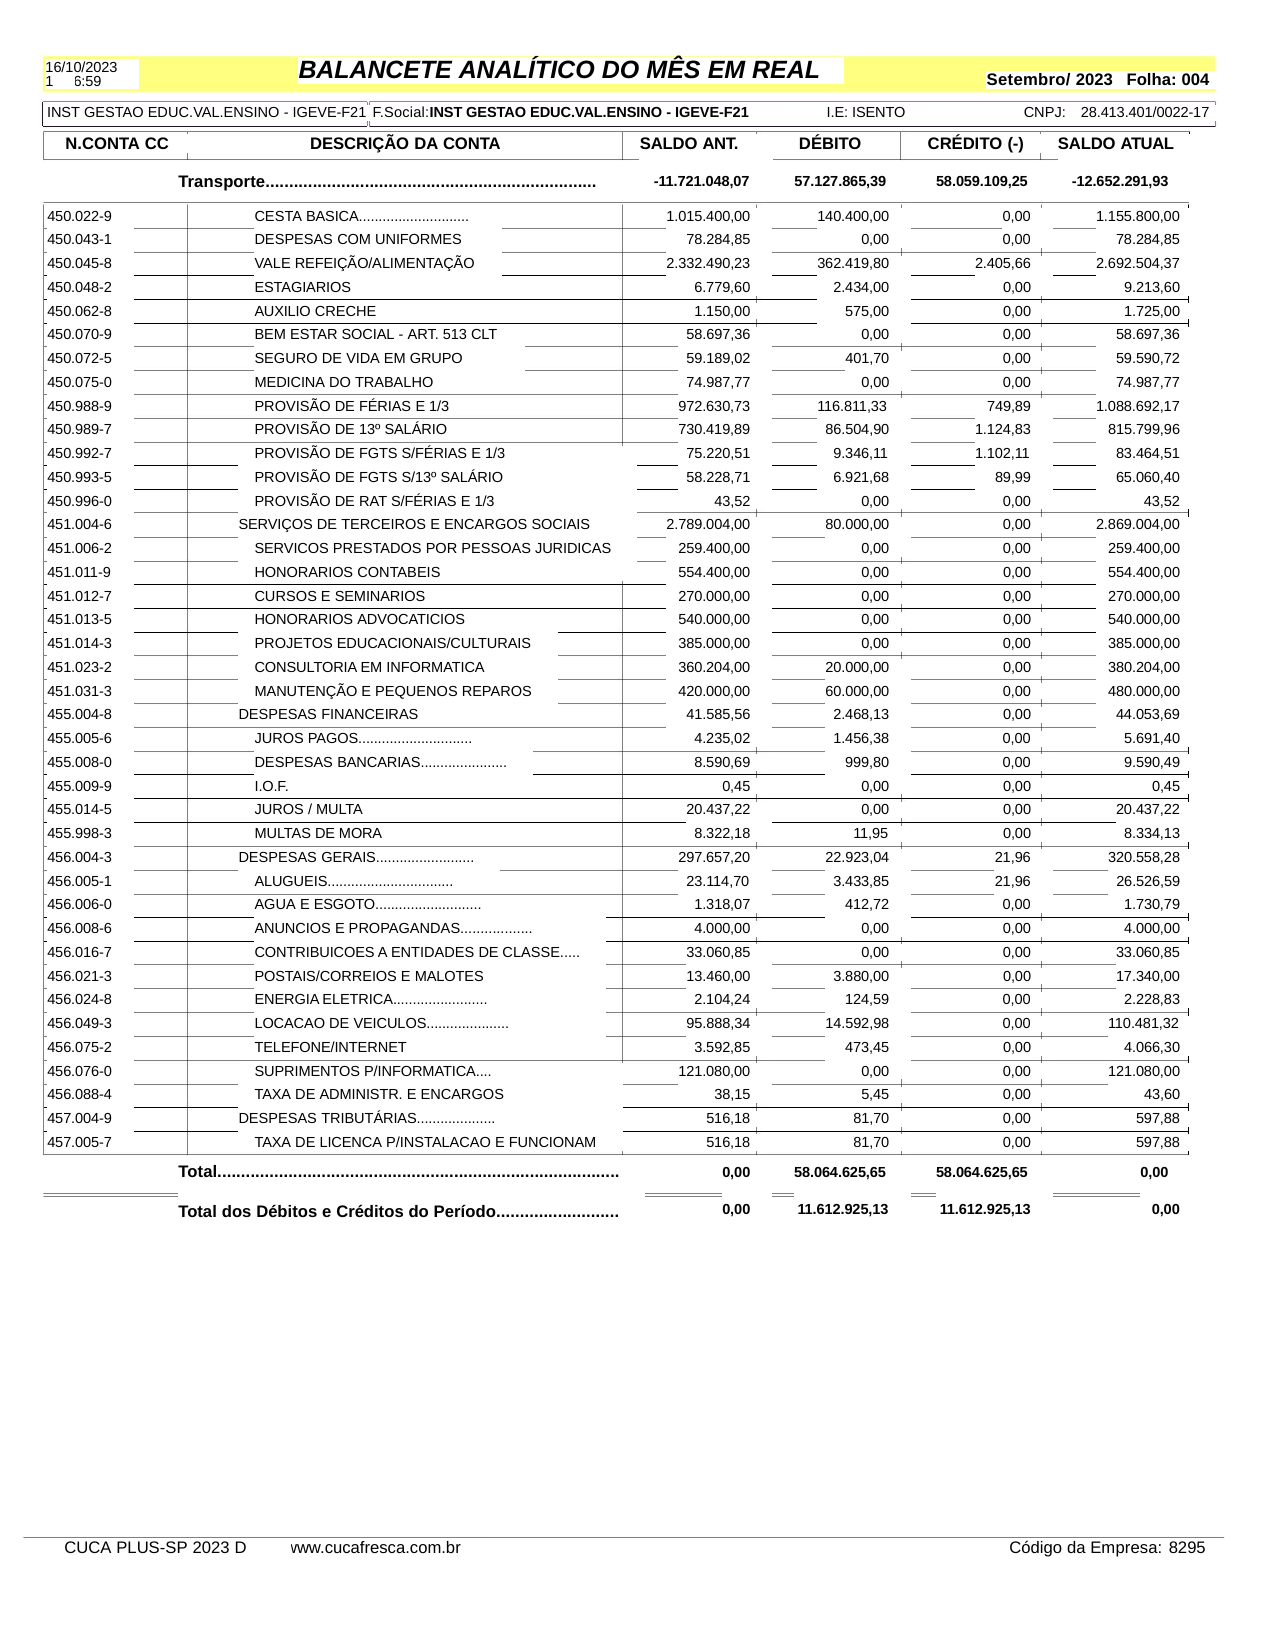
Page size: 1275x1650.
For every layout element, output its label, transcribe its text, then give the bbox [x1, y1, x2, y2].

text 121.080,00 [1108, 1063, 1202, 1079]
text 0,00 [1152, 1202, 1201, 1218]
text 2.405,66 [975, 256, 1053, 272]
text Total dos Débitos e Créditos do Período.......................... [178, 1202, 645, 1221]
text 456.008-6 [47, 921, 134, 937]
text 21,96 [994, 849, 1053, 866]
text 412,72 [845, 897, 911, 913]
text 81,70 [853, 1134, 911, 1151]
text 1.456,38 [833, 731, 911, 747]
text PROVISÃO DE FGTS S/13º SALÁRIO [254, 469, 637, 486]
text 0,00 [861, 374, 911, 391]
text -12.652.291,93 [1072, 173, 1198, 190]
text DESPESAS TRIBUTÁRIAS.................... [238, 1111, 623, 1127]
text 41.585,56 [686, 707, 772, 723]
text 89,99 [995, 469, 1053, 486]
text 270.000,00 [1108, 588, 1202, 604]
text 554.400,00 [678, 564, 772, 581]
text 43,52 [1144, 493, 1202, 509]
text 456.076-0 [47, 1063, 134, 1079]
text Transporte...................................................................... [178, 172, 622, 191]
text 451.014-3 [47, 636, 134, 652]
text 450.996-0 [47, 493, 134, 509]
text VALE REFEIÇÃO/ALIMENTAÇÃO [254, 256, 502, 272]
text 815.799,96 [1108, 422, 1202, 438]
text AUXILIO CRECHE [254, 303, 398, 319]
text 20.437,22 [1116, 802, 1202, 818]
text 450.072-5 [47, 351, 134, 367]
text 58.697,36 [686, 327, 772, 343]
text 0,00 [861, 232, 911, 248]
text 43,60 [1144, 1087, 1202, 1103]
text BALANCETE ANALÍTICO DO MÊS EM REAL [298, 57, 844, 84]
text CNPJ: 28.413.401/0022-17 [1023, 105, 1234, 121]
text 121.080,00 [678, 1063, 772, 1079]
text Total..................................................................................... [178, 1163, 645, 1182]
text I.E: ISENTO [826, 105, 927, 121]
text 380.204,00 [1108, 659, 1202, 676]
text 516,18 [706, 1111, 772, 1127]
text 6.779,60 [694, 279, 772, 296]
text 0,00 [1140, 1164, 1201, 1181]
text 0,00 [1003, 612, 1053, 628]
text INST GESTAO EDUC.VAL.ENSINO - IGEVE-F21 F.Social:INST GESTAO EDUC.VAL.ENSINO - IGEVE-F21 [47, 105, 778, 121]
text 0,00 [861, 1063, 911, 1079]
text TAXA DE ADMINISTR. E ENCARGOS [254, 1087, 623, 1103]
text 0,00 [861, 564, 911, 581]
text 0,00 [1003, 303, 1053, 319]
text 455.998-3 [47, 826, 134, 842]
text 540.000,00 [1108, 612, 1202, 628]
text 749,89 [987, 398, 1053, 414]
text 0,00 [1003, 636, 1053, 652]
text 451.004-6 [47, 517, 134, 533]
text 6.921,68 [833, 469, 911, 486]
text PROJETOS EDUCACIONAIS/CULTURAIS [254, 636, 558, 652]
text I.O.F. [254, 778, 533, 794]
text 456.024-8 [47, 992, 134, 1008]
text 0,00 [1003, 968, 1053, 984]
text 17.340,00 [1116, 968, 1202, 984]
text CURSOS E SEMINARIOS [254, 588, 449, 604]
text Setembro/ 2023 Folha: 004 [986, 71, 1234, 89]
text 33.060,85 [1116, 944, 1202, 961]
text 2.104,24 [694, 992, 772, 1008]
text AGUA E ESGOTO........................... [254, 897, 606, 913]
text 0,00 [1002, 897, 1053, 913]
text 0,00 [1003, 564, 1053, 581]
text 451.011-9 [47, 564, 134, 581]
text 0,00 [861, 493, 911, 509]
text 401,70 [845, 351, 911, 367]
text 22.923,04 [825, 849, 911, 866]
text 1 [45, 59, 53, 73]
text 0,45 [1152, 778, 1202, 794]
text 362.419,80 [817, 256, 911, 272]
text 473,45 [845, 1039, 911, 1056]
text 2.789.004,00 [666, 517, 772, 533]
text JUROS / MULTA [254, 802, 386, 818]
text 450.062-8 [47, 303, 134, 319]
text 597,88 [1136, 1134, 1202, 1151]
text -11.721.048,07 [653, 173, 773, 190]
text 11.612.925,13 [939, 1202, 1053, 1218]
text 124,59 [845, 992, 911, 1008]
text 1.725,00 [1124, 303, 1202, 319]
text 5.691,40 [1124, 731, 1202, 747]
text CRÉDITO (-) [927, 134, 1049, 153]
text LOCACAO DE VEICULOS..................... [254, 1016, 606, 1032]
text 450.048-2 [47, 279, 134, 296]
text PROVISÃO DE FÉRIAS E 1/3 [254, 398, 473, 414]
text 21,96 [994, 873, 1053, 889]
text CONTRIBUICOES A ENTIDADES DE CLASSE..... [254, 944, 606, 961]
text 1 [45, 73, 75, 89]
text 0,00 [1003, 944, 1053, 961]
text JUROS PAGOS............................. [254, 731, 533, 747]
text 0,00 [1002, 208, 1053, 224]
text 1.150,00 [694, 303, 772, 319]
text 5:46:59 [75, 76, 139, 89]
text 6/10/2023 [53, 59, 139, 76]
text 2.434,00 [833, 279, 911, 296]
text 0,00 [1002, 754, 1052, 771]
text 23.114,70 [686, 873, 772, 889]
text 3.592,85 [694, 1039, 772, 1056]
text 730.419,89 [678, 422, 772, 438]
text 450.989-7 [47, 422, 134, 438]
text 57.127.865,39 [794, 174, 908, 190]
text 20.000,00 [825, 659, 911, 676]
text 0,00 [1003, 327, 1053, 343]
text 44.053,69 [1116, 707, 1202, 723]
text 455.005-6 [47, 731, 134, 747]
text 33.060,85 [686, 944, 772, 961]
text PROVISÃO DE RAT S/FÉRIAS E 1/3 [254, 493, 637, 509]
text 451.013-5 [47, 612, 134, 628]
text 2.228,83 [1124, 992, 1202, 1008]
text DESPESAS FINANCEIRAS [238, 707, 558, 723]
text 455.008-0 [47, 754, 134, 771]
text 78.284,85 [686, 232, 772, 248]
text 0,00 [861, 778, 911, 794]
text 554.400,00 [1108, 564, 1202, 581]
text 0,00 [861, 944, 911, 961]
text ALUGUEIS................................ [254, 873, 500, 889]
text 259.400,00 [678, 541, 772, 557]
text 2.692.504,37 [1096, 256, 1202, 272]
text 450.988-9 [47, 398, 134, 414]
text 999,80 [845, 754, 911, 771]
text 0,00 [1003, 707, 1053, 723]
text 456.004-3 [47, 849, 134, 866]
text MANUTENÇÃO E PEQUENOS REPAROS [254, 683, 558, 699]
text 9.213,60 [1124, 279, 1202, 296]
text 575,00 [845, 303, 911, 319]
text 0,00 [1002, 992, 1052, 1008]
text 0,00 [1002, 232, 1053, 248]
text 26.526,59 [1116, 873, 1202, 889]
text 140.400,00 [817, 208, 911, 224]
text TELEFONE/INTERNET [254, 1039, 606, 1056]
text 60.000,00 [825, 683, 911, 699]
text 58.228,71 [686, 469, 772, 486]
text 38,15 [714, 1087, 772, 1103]
text 75.220,51 [686, 446, 772, 462]
text 455.009-9 [47, 778, 134, 794]
text 59.590,72 [1116, 351, 1202, 367]
text 1.015.400,00 [666, 208, 772, 224]
text DESPESAS COM UNIFORMES [254, 232, 502, 248]
text 456.075-2 [47, 1039, 134, 1056]
text 2.869.004,00 [1096, 517, 1202, 533]
text 456.006-0 [47, 897, 134, 913]
text 4.235,02 [694, 731, 772, 747]
text 1.730,79 [1124, 897, 1202, 913]
text 0,00 [861, 541, 911, 557]
text 11,95 [853, 826, 911, 842]
text 0,00 [1003, 1063, 1053, 1079]
text SEGURO DE VIDA EM GRUPO [254, 351, 525, 367]
text SERVIÇOS DE TERCEIROS E ENCARGOS SOCIAIS [238, 517, 637, 533]
text PROVISÃO DE FGTS S/FÉRIAS E 1/3 [254, 446, 637, 462]
text 450.045-8 [47, 256, 134, 272]
text 80.000,00 [825, 517, 911, 533]
text SERVICOS PRESTADOS POR PESSOAS JURIDICAS [254, 541, 637, 557]
text 0,00 [1003, 683, 1053, 699]
text 4.066,30 [1124, 1039, 1202, 1056]
text 13.460,00 [686, 968, 772, 984]
text 456.021-3 [47, 968, 134, 984]
text SALDO ATUAL [1058, 134, 1198, 153]
text MEDICINA DO TRABALHO [254, 374, 525, 391]
text 385.000,00 [678, 636, 772, 652]
text 43,52 [714, 493, 772, 509]
text 450.070-9 [47, 327, 134, 343]
text 3.880,00 [833, 968, 911, 984]
text 58.064.625,65 [794, 1164, 911, 1181]
text 5,45 [861, 1087, 911, 1103]
text 451.023-2 [47, 659, 134, 676]
text 3.433,85 [833, 873, 911, 889]
text 8.590,69 [694, 754, 772, 771]
text 0,00 [1003, 1087, 1053, 1103]
text 972.630,73 [678, 398, 772, 414]
text 456.005-1 [47, 873, 134, 889]
text 450.075-0 [47, 374, 134, 391]
text 0,00 [1003, 802, 1053, 818]
text 59.189,02 [686, 351, 772, 367]
text 540.000,00 [678, 612, 772, 628]
text 1.102,11 [975, 446, 1053, 462]
text 14.592,98 [825, 1016, 911, 1032]
text 456.088-4 [47, 1087, 134, 1103]
text 516,18 [706, 1134, 772, 1151]
text ENERGIA ELETRICA........................ [254, 992, 606, 1008]
text 456.049-3 [47, 1016, 134, 1032]
text 81,70 [853, 1111, 911, 1127]
text 450.043-1 [47, 232, 134, 248]
text 1.155.800,00 [1096, 208, 1202, 224]
text 385.000,00 [1108, 636, 1202, 652]
text 58.697,36 [1116, 327, 1202, 343]
text 110.481,32 [1108, 1016, 1202, 1032]
text BEM ESTAR SOCIAL - ART. 513 CLT [254, 327, 525, 343]
text www.cucafresca.com.br [291, 1539, 487, 1558]
text 4.000,00 [1124, 921, 1202, 937]
text 74.987,77 [1116, 374, 1202, 391]
text 451.006-2 [47, 541, 134, 557]
text 457.004-9 [47, 1111, 134, 1127]
text 78.284,85 [1116, 232, 1202, 248]
text 360.204,00 [678, 659, 772, 676]
text 0,00 [1002, 731, 1052, 747]
text 450.993-5 [47, 469, 134, 486]
text 0,00 [1003, 493, 1053, 509]
text HONORARIOS CONTABEIS [254, 564, 637, 581]
text CESTA BASICA............................ [254, 208, 502, 224]
text 450.022-9 [47, 208, 134, 224]
text DÉBITO [799, 134, 887, 153]
text SUPRIMENTOS P/INFORMATICA.... [254, 1063, 623, 1079]
text 0,00 [1003, 279, 1053, 296]
text 11.612.925,13 [797, 1202, 911, 1218]
text 74.987,77 [686, 374, 772, 391]
text 0,00 [722, 1202, 772, 1218]
text 2.468,13 [833, 707, 911, 723]
text ESTAGIARIOS [254, 279, 502, 296]
text 0,00 [1003, 826, 1053, 842]
text 297.657,20 [678, 849, 772, 866]
text 0,00 [1002, 1016, 1052, 1032]
text 451.012-7 [47, 588, 134, 604]
text 259.400,00 [1108, 541, 1202, 557]
text CONSULTORIA EM INFORMATICA [254, 659, 558, 676]
text 0,00 [1003, 659, 1053, 676]
text DESPESAS BANCARIAS...................... [254, 754, 533, 771]
text DESCRIÇÃO DA CONTA [310, 134, 526, 153]
text 4.000,00 [694, 921, 772, 937]
text 0,00 [861, 802, 911, 818]
text 0,00 [861, 327, 911, 343]
text 420.000,00 [678, 683, 772, 699]
text 320.558,28 [1108, 849, 1202, 866]
text 597,88 [1136, 1111, 1202, 1127]
text 0,00 [1003, 778, 1053, 794]
text 451.031-3 [47, 683, 134, 699]
text 1.088.692,17 [1096, 398, 1202, 414]
text 1.318,07 [694, 897, 772, 913]
text 455.004-8 [47, 707, 134, 723]
text 0,00 [1003, 1039, 1053, 1056]
text 58.059.109,25 [936, 174, 1050, 190]
text 2.332.490,23 [666, 256, 772, 272]
text 0,00 [1003, 351, 1053, 367]
text 9.590,49 [1124, 754, 1202, 771]
text 450.992-7 [47, 446, 134, 462]
text 0,00 [1003, 1134, 1053, 1151]
text 8.322,18 [694, 826, 772, 842]
text 58.064.625,65 [936, 1164, 1053, 1181]
text 456.016-7 [47, 944, 134, 961]
text HONORARIOS ADVOCATICIOS [254, 612, 558, 628]
text 457.005-7 [47, 1134, 134, 1151]
text 270.000,00 [678, 588, 772, 604]
text 65.060,40 [1116, 469, 1202, 486]
text 0,00 [1003, 541, 1053, 557]
text 480.000,00 [1108, 683, 1202, 699]
text 455.014-5 [47, 802, 134, 818]
text 20.437,22 [686, 802, 772, 818]
text CUCA PLUS-SP 2023 D [64, 1539, 271, 1558]
text POSTAIS/CORREIOS E MALOTES [254, 968, 606, 984]
text 116.811,33 [817, 398, 911, 414]
text 86.504,90 [825, 422, 911, 438]
text 0,45 [722, 778, 772, 794]
text DESPESAS GERAIS......................... [238, 849, 500, 866]
text 0,00 [1003, 517, 1053, 533]
text 83.464,51 [1116, 446, 1202, 462]
text 0,00 [861, 636, 911, 652]
text SALDO ANT. [639, 134, 773, 153]
text 0,00 [1003, 588, 1053, 604]
text 0,00 [861, 612, 911, 628]
text ANUNCIOS E PROPAGANDAS.................. [254, 921, 606, 937]
text 0,00 [1003, 921, 1053, 937]
text N.CONTA CC [65, 134, 194, 153]
text TAXA DE LICENCA P/INSTALACAO E FUNCIONAM [254, 1134, 623, 1151]
text 0,00 [1003, 374, 1053, 391]
text PROVISÃO DE 13º SALÁRIO [254, 422, 471, 438]
text 0,00 [861, 921, 911, 937]
text 1.124,83 [975, 422, 1053, 438]
text 8.334,13 [1124, 826, 1202, 842]
text 0,00 [1003, 1111, 1053, 1127]
text 9.346,11 [833, 446, 911, 462]
text 0,00 [722, 1164, 772, 1181]
text MULTAS DE MORA [254, 826, 406, 842]
text 0,00 [861, 588, 911, 604]
text Código da Empresa: 8295 [1009, 1539, 1230, 1558]
text 95.888,34 [686, 1016, 772, 1032]
text - [271, 1539, 291, 1558]
